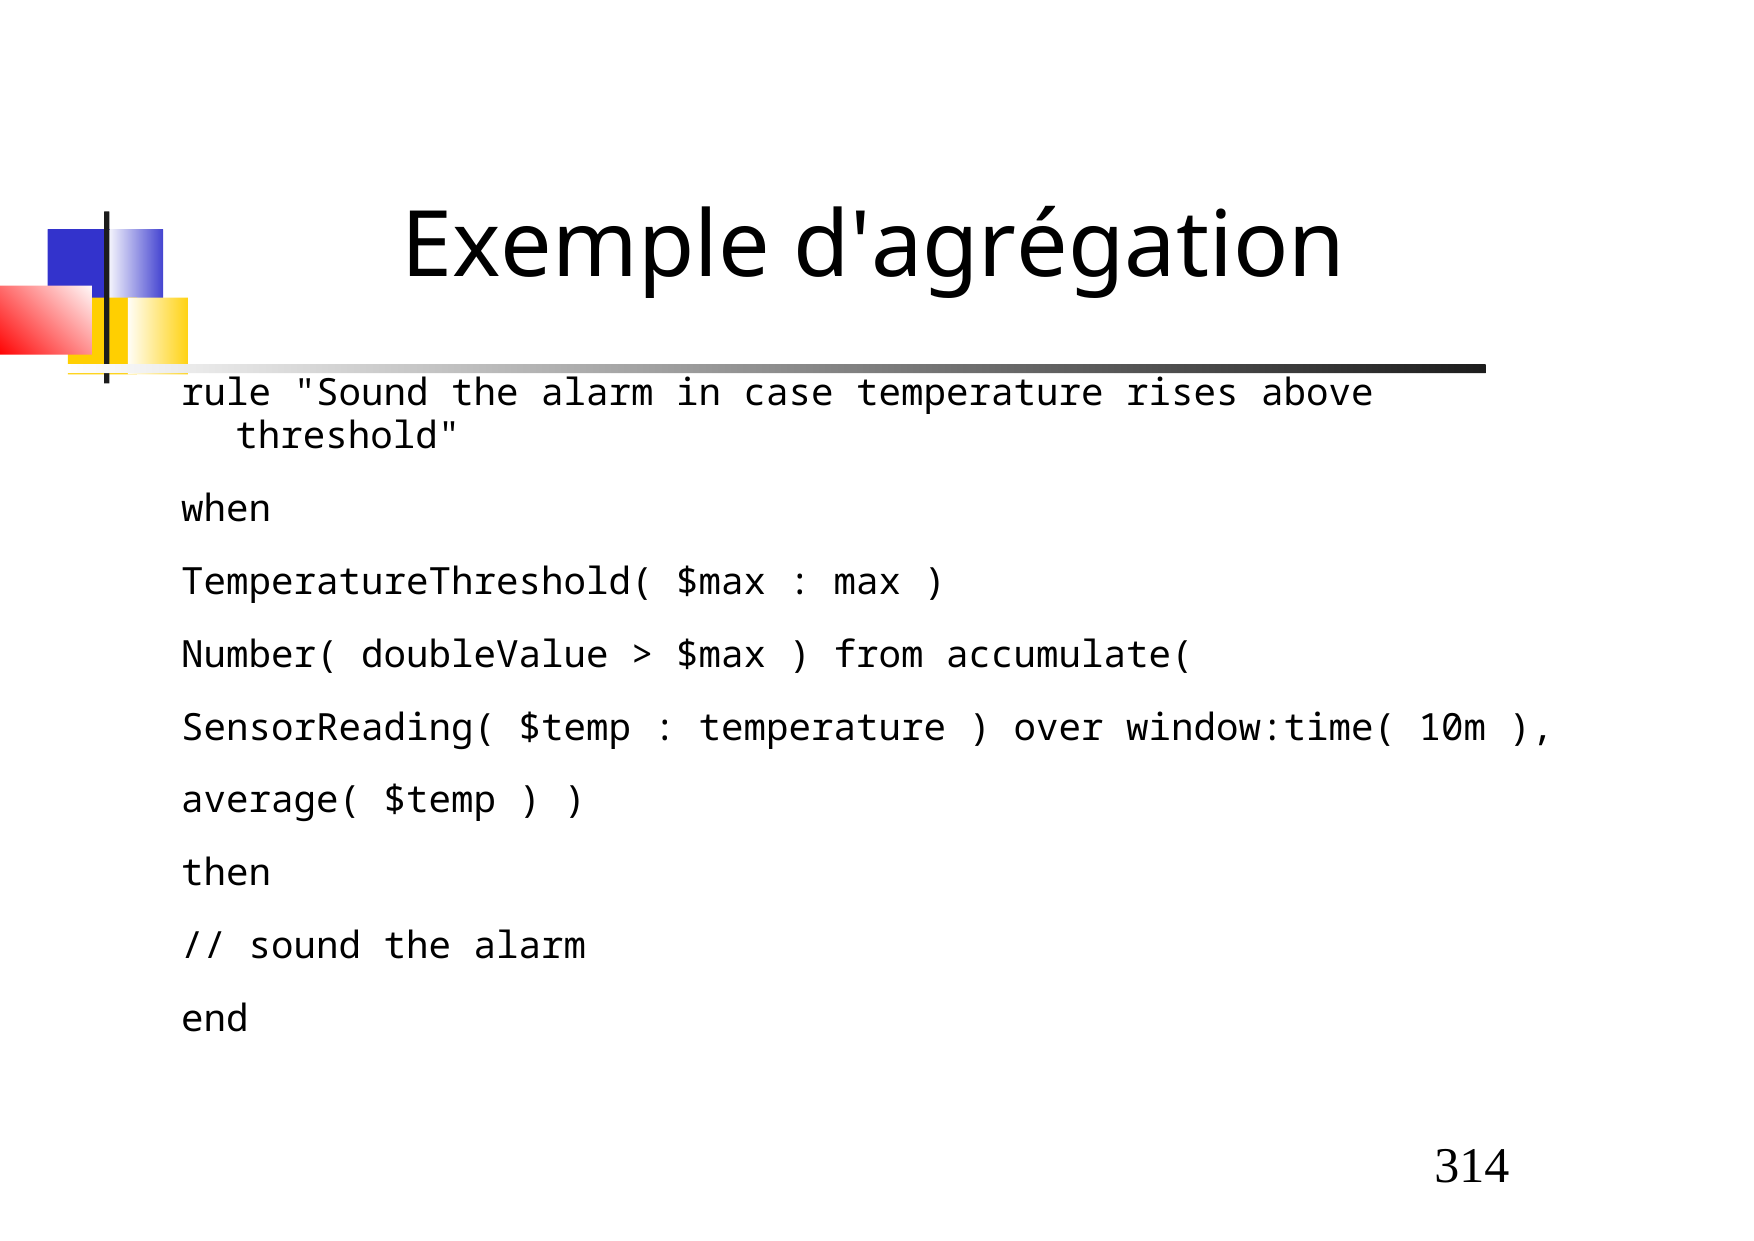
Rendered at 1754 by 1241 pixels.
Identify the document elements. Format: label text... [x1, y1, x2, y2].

list rule "Sound the alarm in case temperature rises above threshold" when TemperatureThreshold( $max : max ) Number( doubleValue > $max ) from accumulate( SensorReading( $temp : temperature ) over window:time( 10m ), average( $temp ) ) then // sound the alarm end [179, 371, 1569, 1071]
title Exemple d'agrégation [179, 147, 1569, 344]
